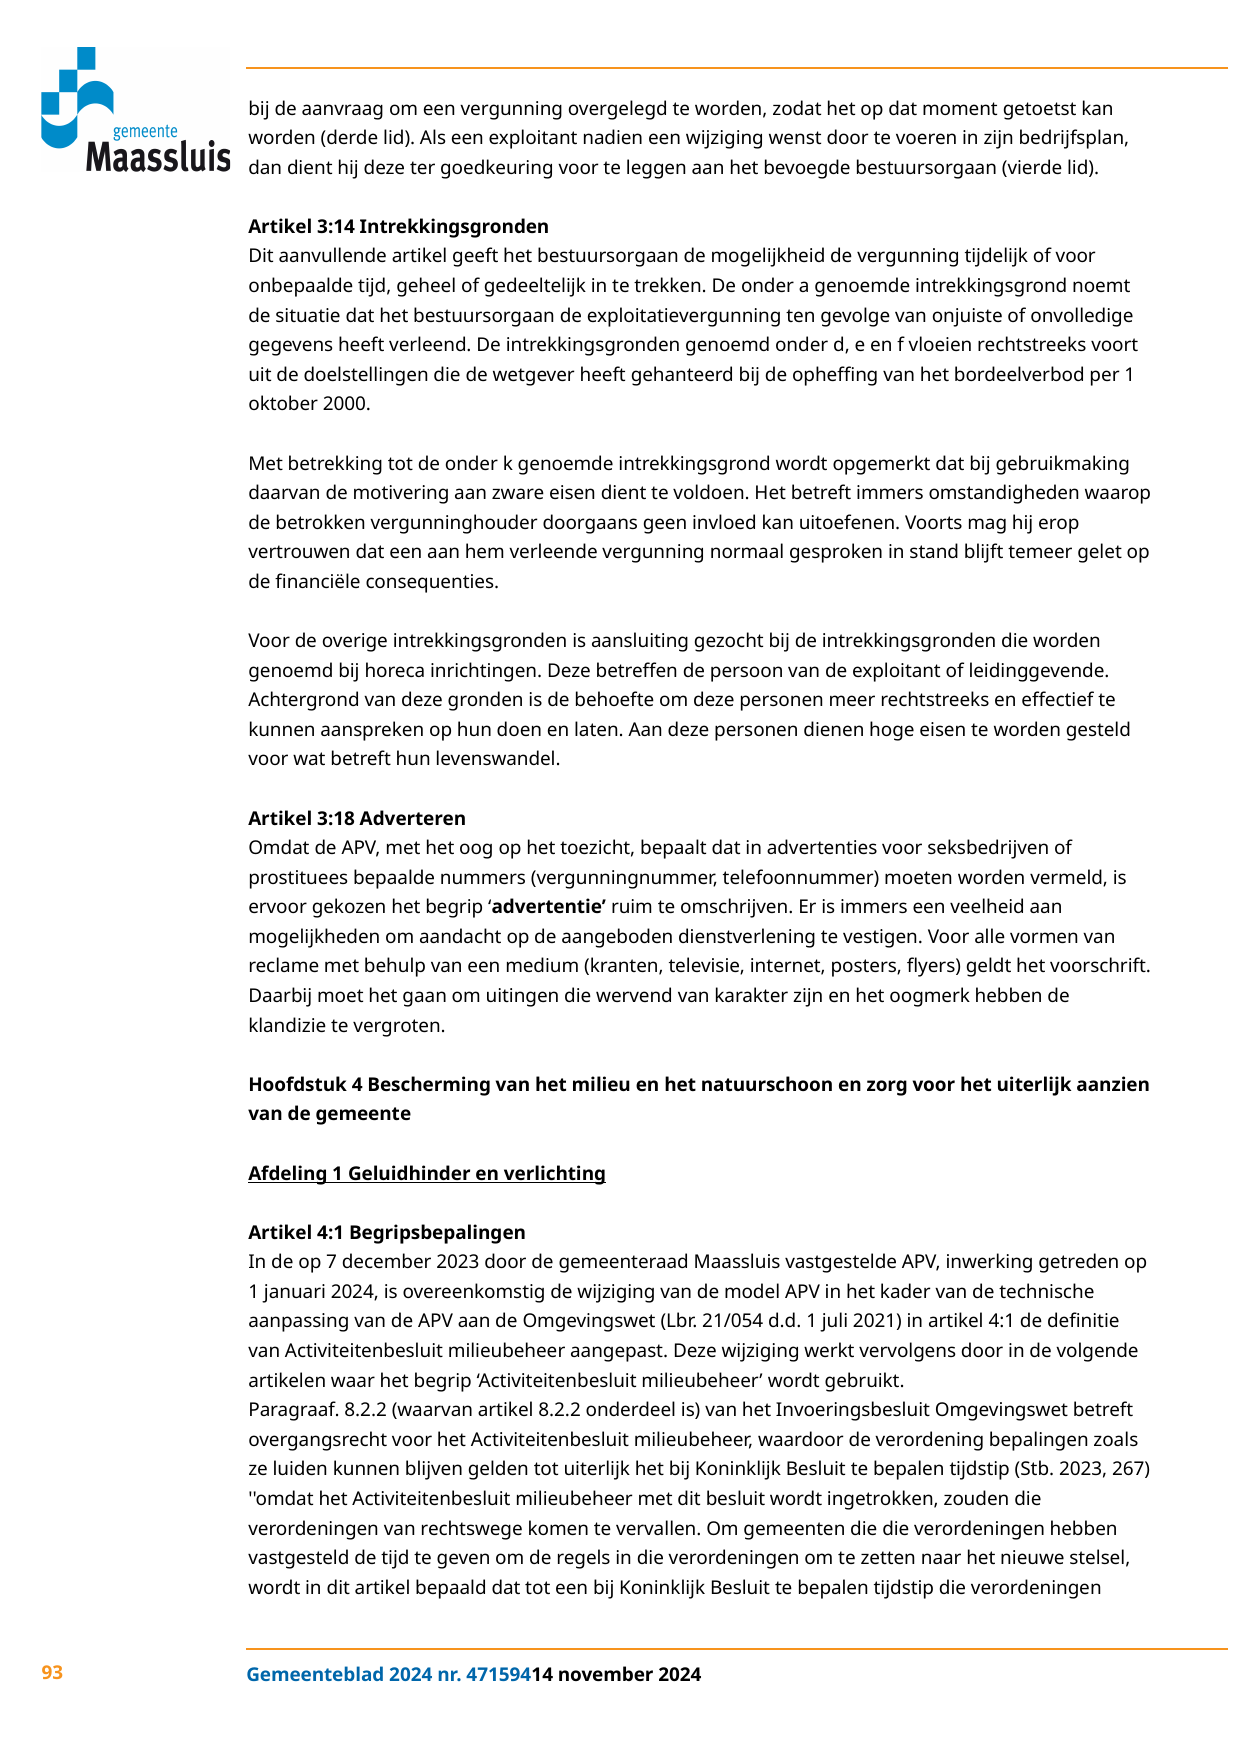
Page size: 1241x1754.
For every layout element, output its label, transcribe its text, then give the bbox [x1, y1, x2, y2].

text Artikel 3:14 Intrekkingsgronden [248, 213, 1152, 239]
text Paragraaf. 8.2.2 (waarvan artikel 8.2.2 onderdeel is) van het Invoeringsbesluit Omgevingswet betreft overgangsrecht voor het Activiteitenbesluit milieubeheer, waardoor de verordening bepalingen zoals ze luiden kunnen blijven gelden tot uiterlijk het bij Koninklijk Besluit te bepalen tijdstip (Stb. 2023, 267) ''omdat het Activiteitenbesluit milieubeheer met dit besluit wordt ingetrokken, zouden die verordeningen van rechtswege komen te vervallen. Om gemeenten die die verordeningen hebben vastgesteld de tijd te geven om de regels in die verordeningen om te zetten naar het nieuwe stelsel, wordt in dit artikel bepaald dat tot een bij Koninklijk Besluit te bepalen tijdstip die verordeningen [248, 1396, 1152, 1600]
text Met betrekking tot de onder k genoemde intrekkingsgrond wordt opgemerkt dat bij gebruikmaking daarvan de motivering aan zware eisen dient te voldoen. Het betreft immers omstandigheden waarop de betrokken vergunninghouder doorgaans geen invloed kan uitoefenen. Voorts mag hij erop vertrouwen dat een aan hem verleende vergunning normaal gesproken in stand blijft temeer gelet op de financiële consequenties. [248, 450, 1152, 594]
picture [41, 47, 77, 92]
text Dit aanvullende artikel geeft het bestuursorgaan de mogelijkheid de vergunning tijdelijk of voor onbepaalde tijd, geheel of gedeeltelijk in te trekken. De onder a genoemde intrekkingsgrond noemt de situatie dat het bestuursorgaan de exploitatievergunning ten gevolge van onjuiste of onvolledige gegevens heeft verleend. De intrekkingsgronden genoemd onder d, e en f vloeien rechtstreeks voort uit de doelstellingen die de wetgever heeft gehanteerd bij de opheffing van het bordeelverbod per 1 oktober 2000. [248, 243, 1152, 416]
text bij de aanvraag om een vergunning overgelegd te worden, zodat het op dat moment getoetst kan worden (derde lid). Als een exploitant nadien een wijziging wenst door te voeren in zijn bedrijfsplan, dan dient hij deze ter goedkeuring voor te leggen aan het bevoegde bestuursorgaan (vierde lid). [248, 95, 1152, 180]
text Afdeling 1 Geluidhinder en verlichting [248, 1160, 1152, 1186]
text Hoofdstuk 4 Bescherming van het milieu en het natuurschoon en zorg voor het uiterlijk aanzien van de gemeente [248, 1071, 1152, 1126]
text Artikel 3:18 Adverteren [248, 805, 1152, 831]
text Artikel 4:1 Begripsbepalingen [248, 1219, 1152, 1245]
text Omdat de APV, met het oog op het toezicht, bepaalt dat in advertenties voor seksbedrijven of prostituees bepaalde nummers (vergunningnummer, telefoonnummer) moeten worden vermeld, is ervoor gekozen het begrip ‘advertentie’ ruim te omschrijven. Er is immers een veelheid aan mogelijkheden om aandacht op de aangeboden dienstverlening te vestigen. Voor alle vormen van reclame met behulp van een medium (kranten, televisie, internet, posters, flyers) geldt het voorschrift. Daarbij moet het gaan om uitingen die wervend van karakter zijn en het oogmerk hebben de klandizie te vergroten. [248, 834, 1152, 1038]
text Voor de overige intrekkingsgronden is aansluiting gezocht bij de intrekkingsgronden die worden genoemd bij horeca inrichtingen. Deze betreffen de persoon van de exploitant of leidinggevende. Achtergrond van deze gronden is de behoefte om deze personen meer rechtstreeks en effectief te kunnen aanspreken op hun doen en laten. Aan deze personen dienen hoge eisen te worden gesteld voor wat betreft hun levenswandel. [248, 627, 1152, 771]
picture [41, 47, 231, 172]
text In de op 7 december 2023 door de gemeenteraad Maassluis vastgestelde APV, inwerking getreden op 1 januari 2024, is overeenkomstig de wijziging van de model APV in het kader van de technische aanpassing van de APV aan de Omgevingswet (Lbr. 21/054 d.d. 1 juli 2021) in artikel 4:1 de definitie van Activiteitenbesluit milieubeheer aangepast. Deze wijziging werkt vervolgens door in de volgende artikelen waar het begrip ‘Activiteitenbesluit milieubeheer’ wordt gebruikt. [248, 1248, 1152, 1393]
